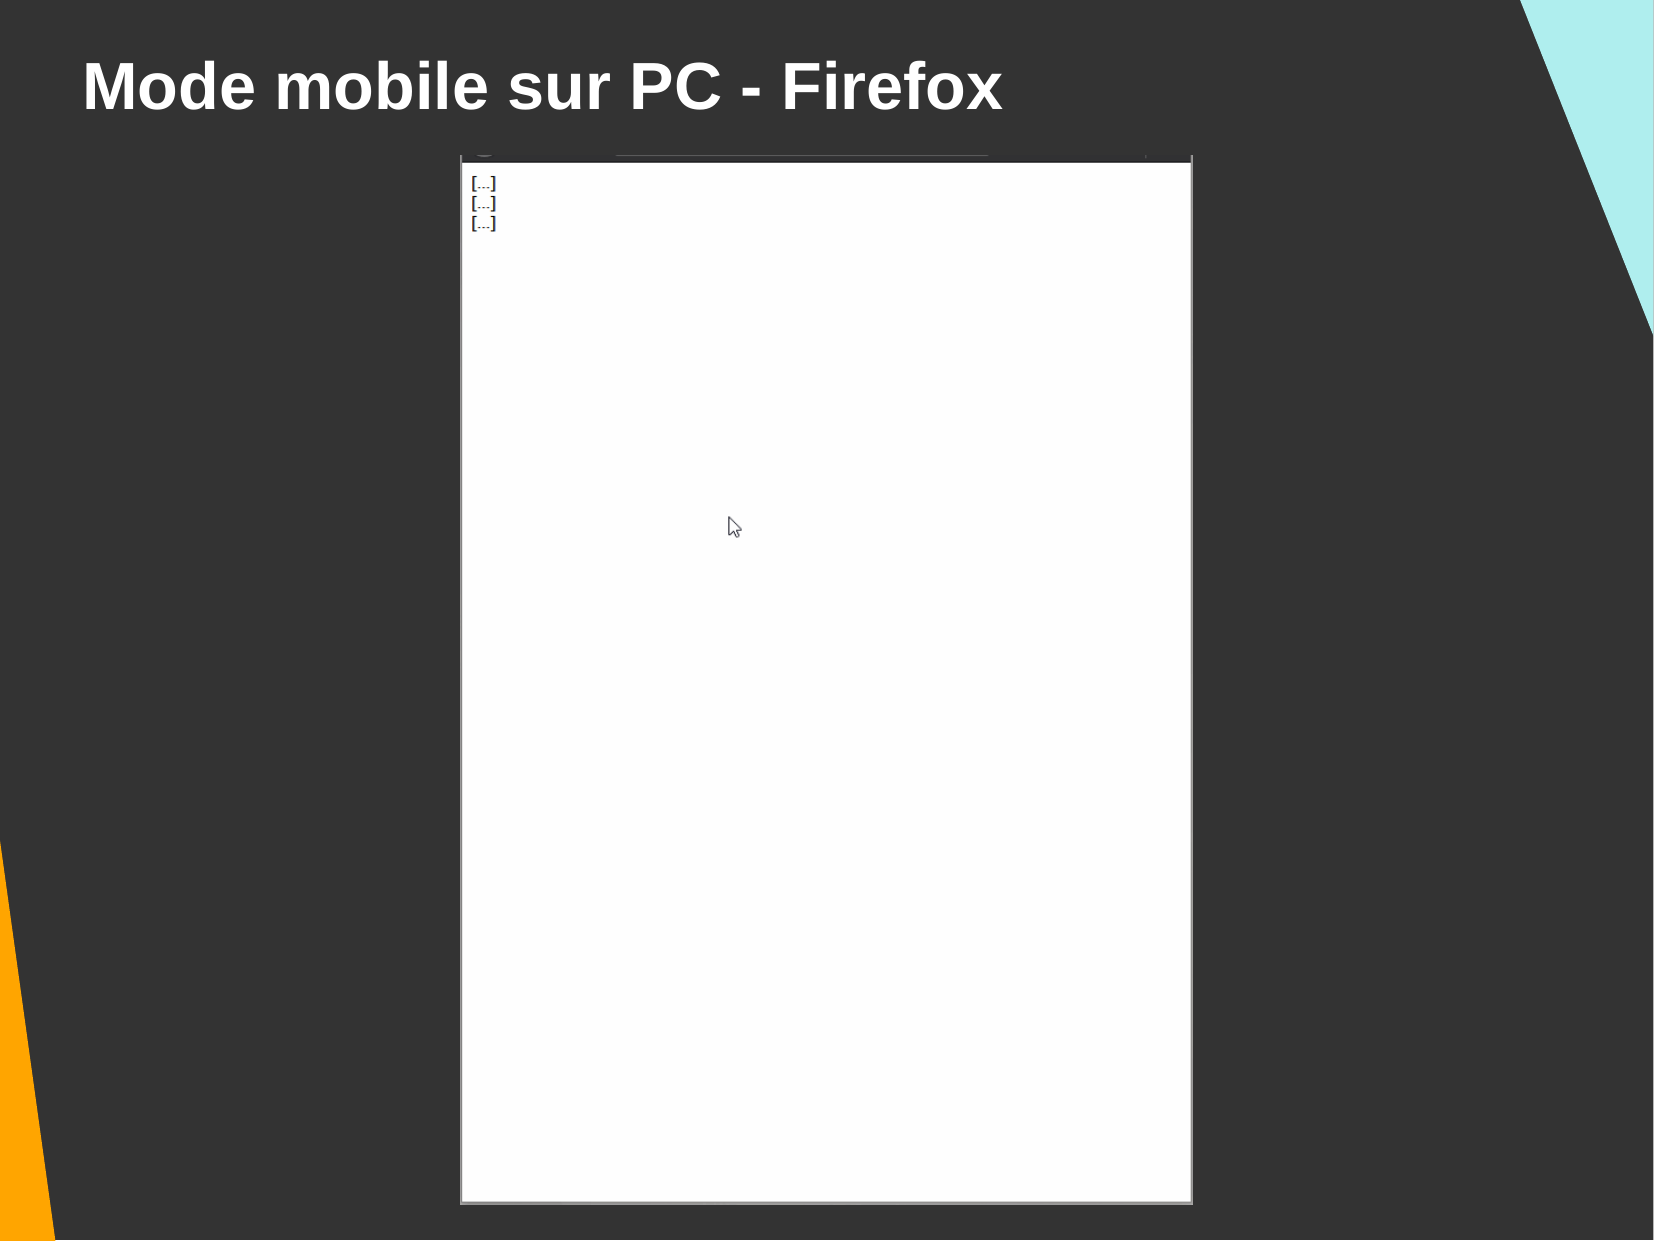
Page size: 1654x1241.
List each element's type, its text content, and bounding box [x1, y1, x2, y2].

picture [460, 155, 1193, 1205]
title Mode mobile sur PC - Firefox [82, 49, 1569, 125]
text_box [1520, 0, 1654, 338]
text_box [0, 840, 56, 1241]
